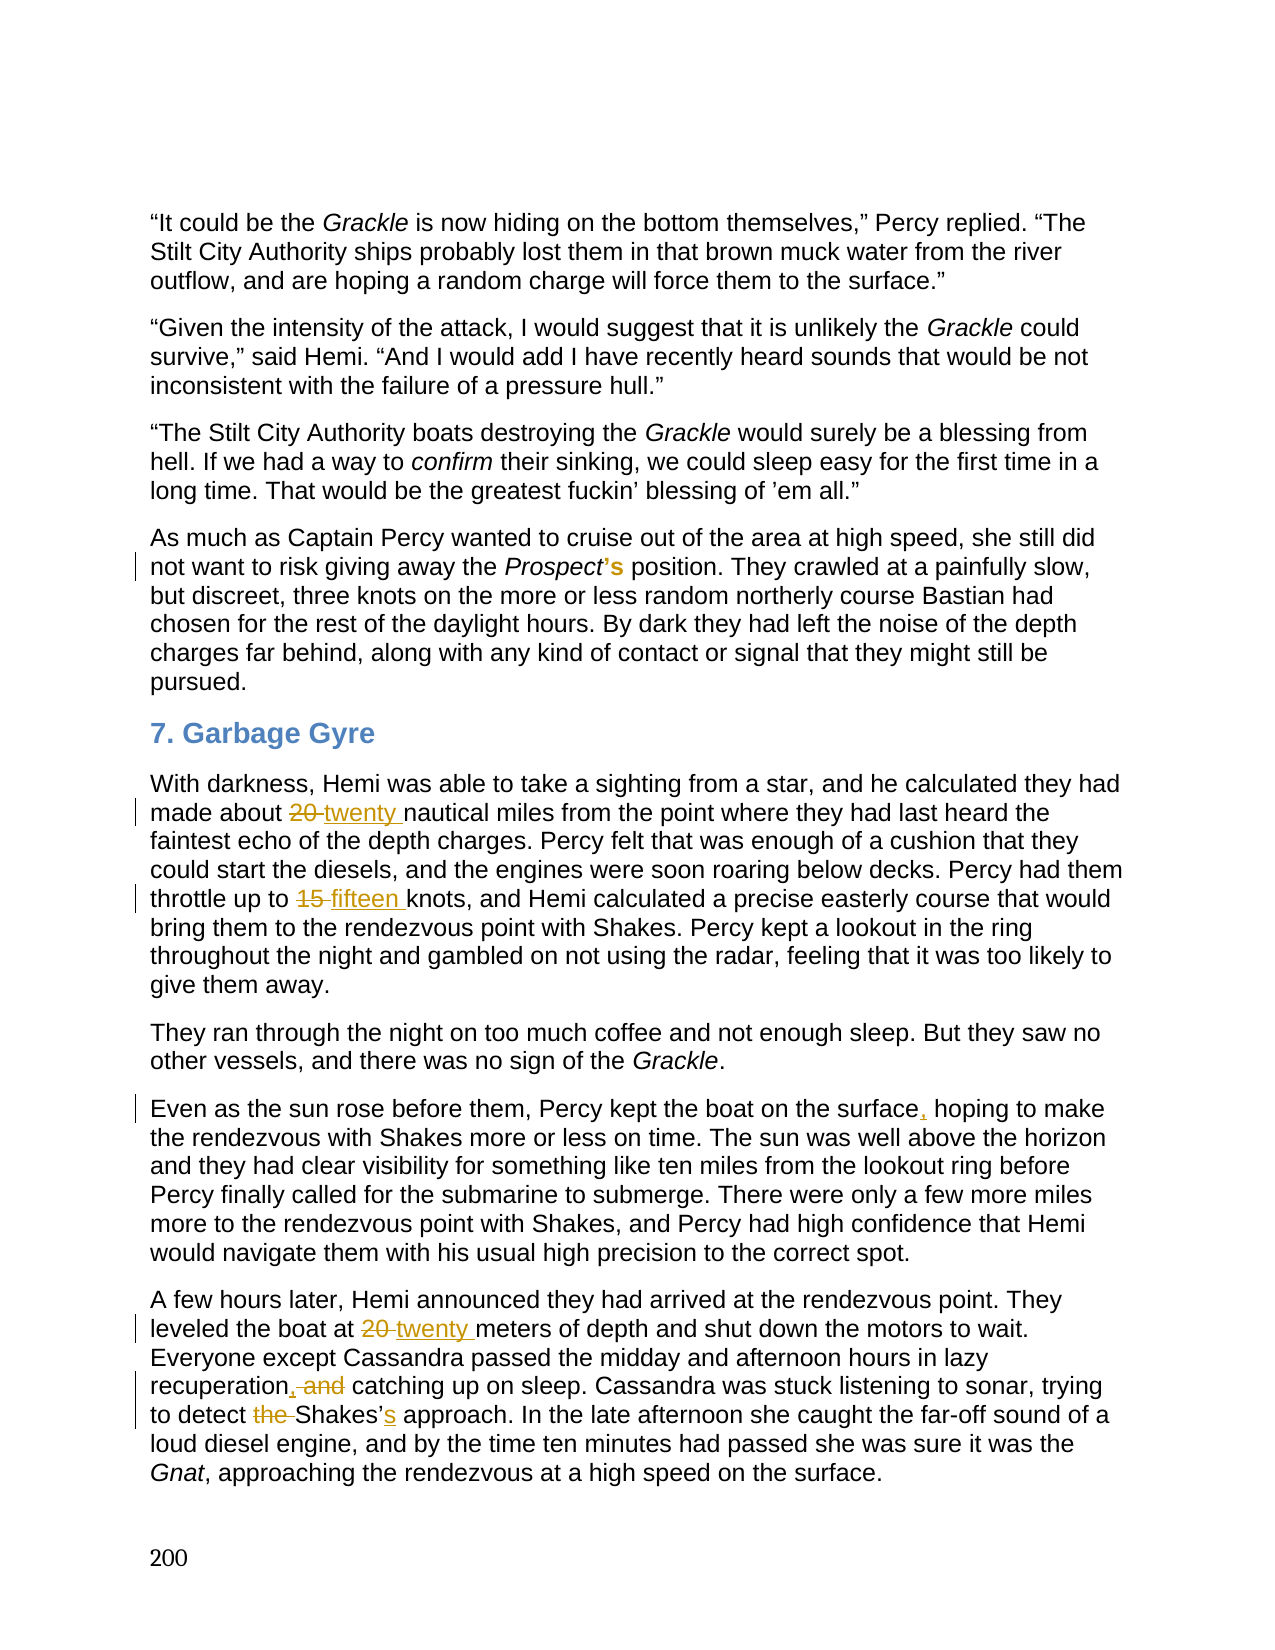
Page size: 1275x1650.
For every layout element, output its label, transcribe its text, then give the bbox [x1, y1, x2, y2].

text “It could be the Grackle is now hiding on the bottom themselves,” Percy replied. “The Stilt City Authority ships probably lost them in that brown muck water from the river outflow, and are hoping a random charge will force them to the surface.” [150, 208, 1125, 294]
text “Given the intensity of the attack, I would suggest that it is unlikely the Grackle could survive,” said Hemi. “And I would add I have recently heard sounds that would be not inconsistent with the failure of a pressure hull.” [150, 313, 1125, 399]
text They ran through the night on too much coffee and not enough sleep. But they saw no other vessels, and there was no sign of the Grackle. [150, 1018, 1125, 1075]
text “The Stilt City Authority boats destroying the Grackle would surely be a blessing from hell. If we had a way to confirm their sinking, we could sleep easy for the first time in a long time. That would be the greatest fuckin’ blessing of ’em all.” [150, 418, 1125, 504]
text A few hours later, Hemi announced they had arrived at the rendezvous point. They leveled the boat at twenty meters of depth and shut down the motors to wait. Everyone except Cassandra passed the midday and afternoon hours in lazy recuperation, catching up on sleep. Cassandra was stuck listening to sonar, trying to detect Shakes’s approach. In the late afternoon she caught the far-off sound of a loud diesel engine, and by the time ten minutes had passed she was sure it was the Gnat, approaching the rendezvous at a high speed on the surface. [150, 1285, 1125, 1486]
text With darkness, Hemi was able to take a sighting from a star, and he calculated they had made about twenty nautical miles from the point where they had last heard the faintest echo of the depth charges. Percy felt that was enough of a cushion that they could start the diesels, and the engines were soon roaring below decks. Percy had them throttle up to fifteen knots, and Hemi calculated a precise easterly course that would bring them to the rendezvous point with Shakes. Percy kept a lookout in the ring throughout the night and gambled on not using the radar, feeling that it was too likely to give them away. [150, 769, 1125, 999]
text Even as the sun rose before them, Percy kept the boat on the surface, hoping to make the rendezvous with Shakes more or less on time. The sun was well above the horizon and they had clear visibility for something like ten miles from the lookout ring before Percy finally called for the submarine to submerge. There were only a few more miles more to the rendezvous point with Shakes, and Percy had high confidence that Hemi would navigate them with his usual high precision to the correct spot. [150, 1094, 1125, 1266]
text As much as Captain Percy wanted to cruise out of the area at high speed, she still did not want to risk giving away the Prospect’s position. They crawled at a painfully slow, but discreet, three knots on the more or less random northerly course Bastian had chosen for the rest of the daylight hours. By dark they had left the noise of the depth charges far behind, along with any kind of contact or signal that they might still be pursued. [150, 523, 1125, 696]
subtitle 7. Garbage Gyre [150, 717, 1125, 750]
